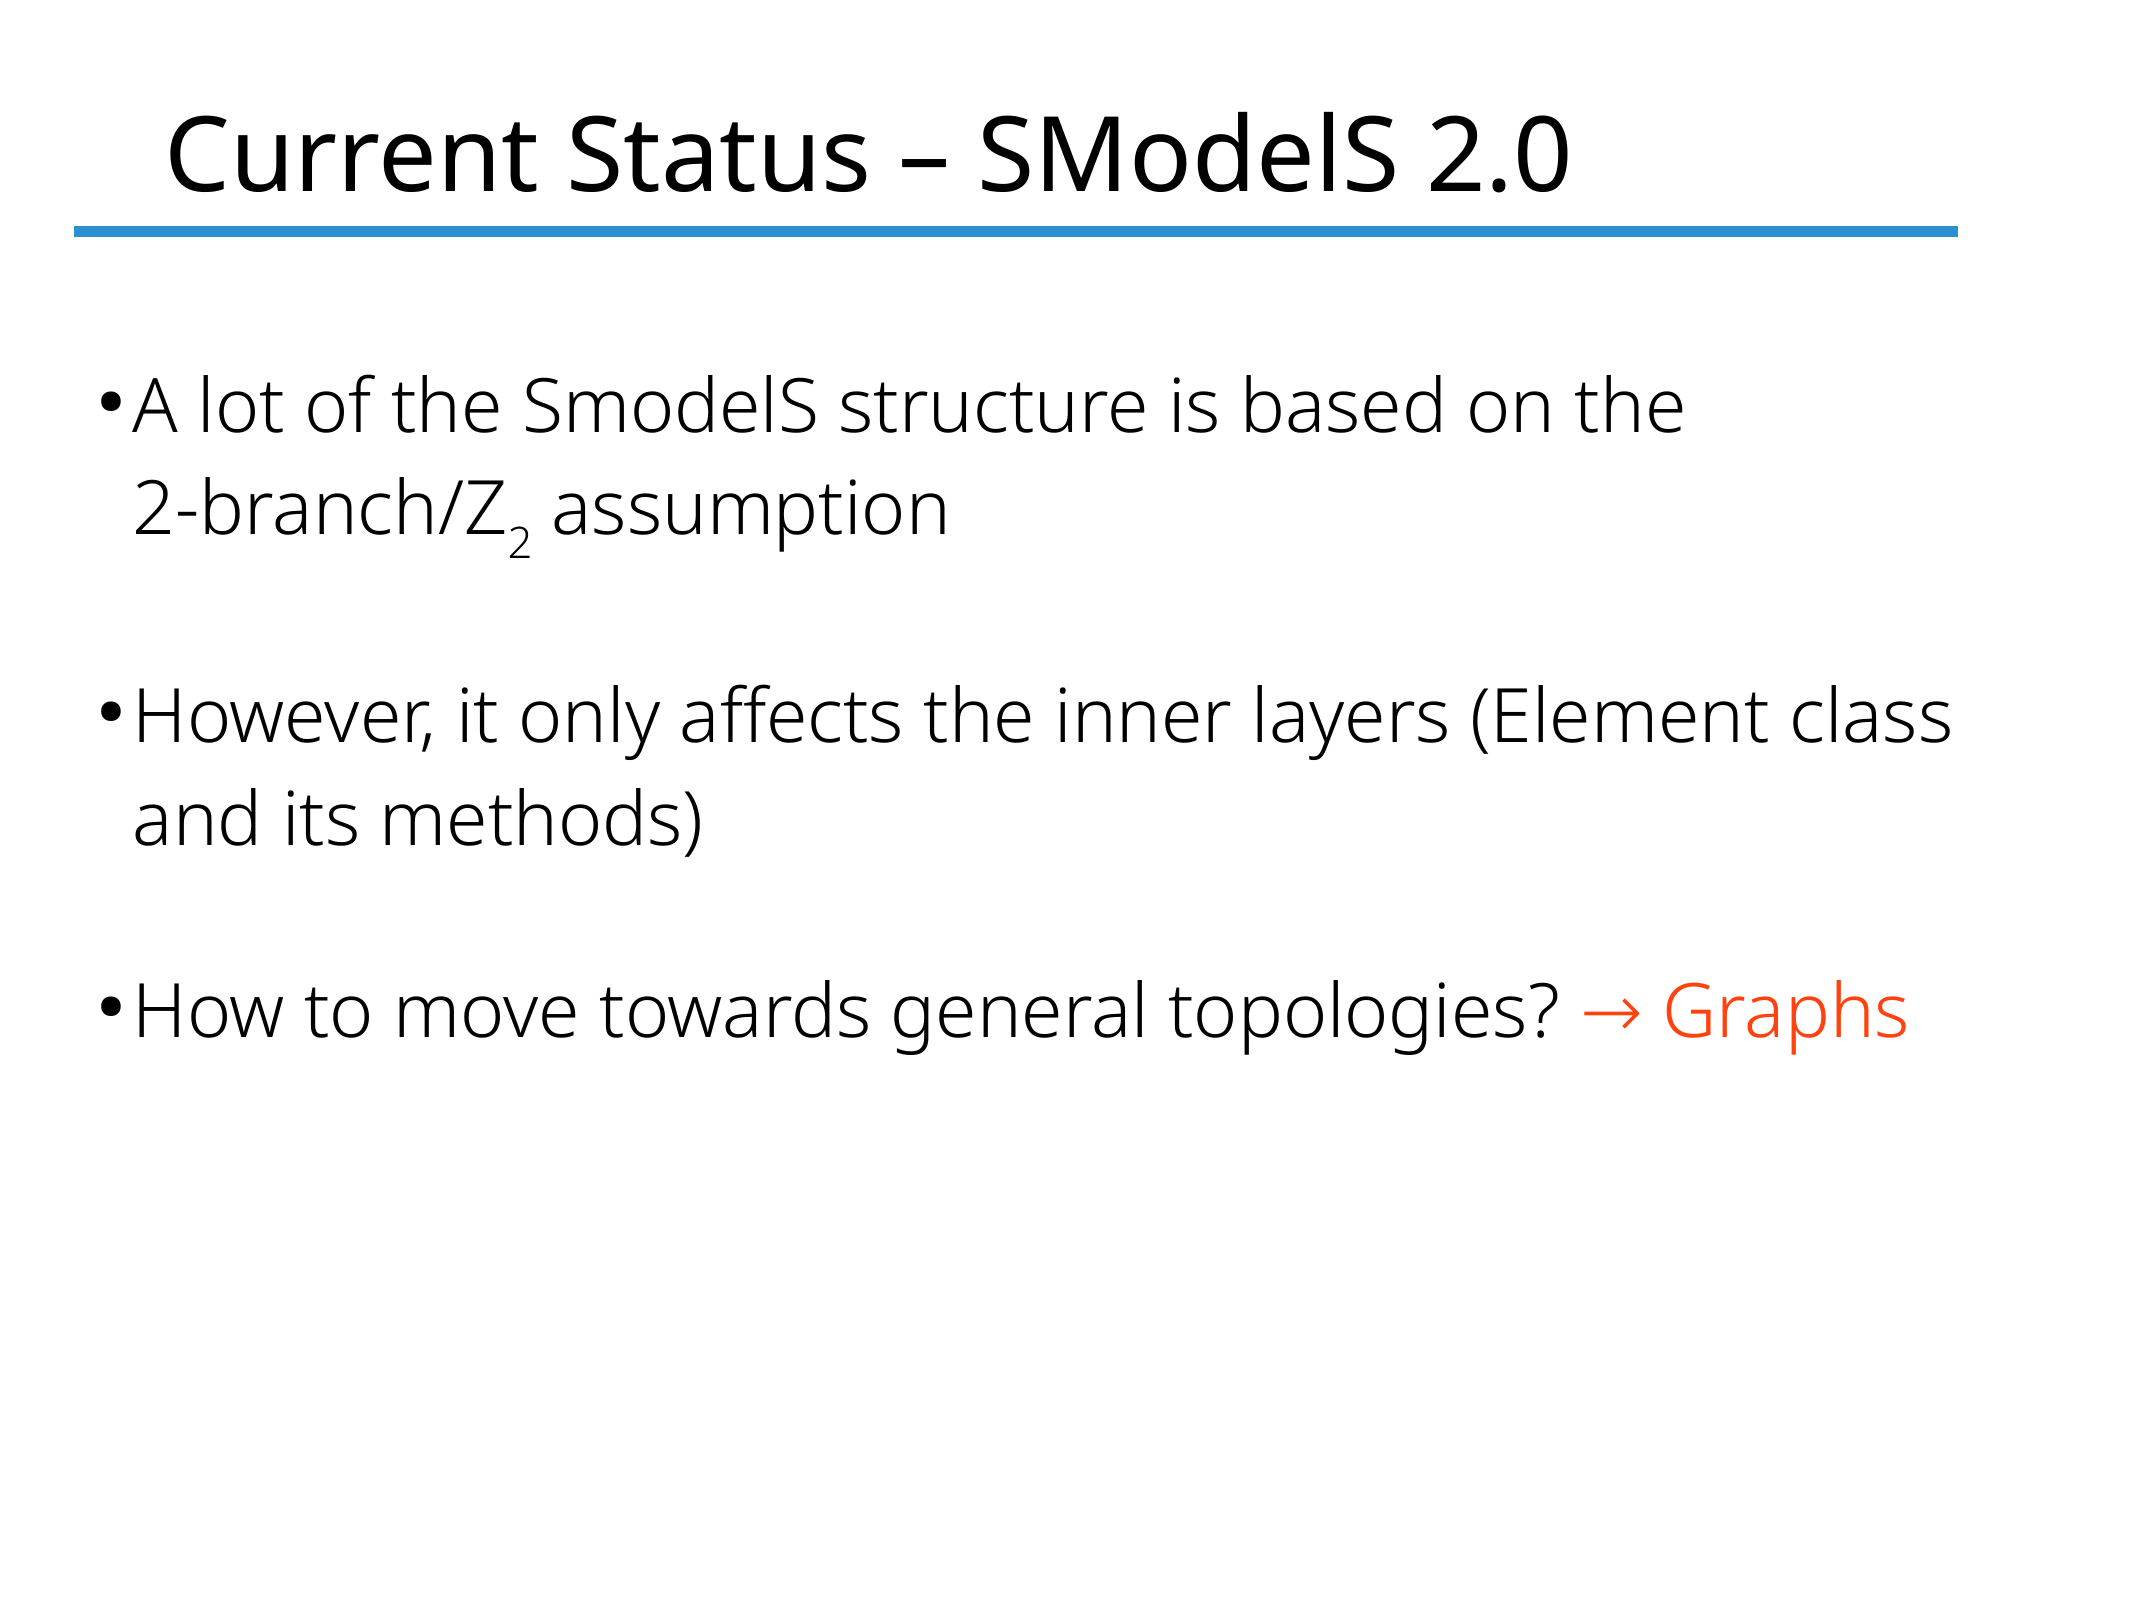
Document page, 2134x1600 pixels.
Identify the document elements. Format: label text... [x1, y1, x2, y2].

text_box A lot of the SmodelS structure is based on the 2-branch/Z2 assumption However, it only affects the inner layers (Element class and its methods) How to move towards general topologies? → Graphs [82, 344, 2115, 1372]
text_box Current Status – SModelS 2.0 [140, 64, 1599, 237]
